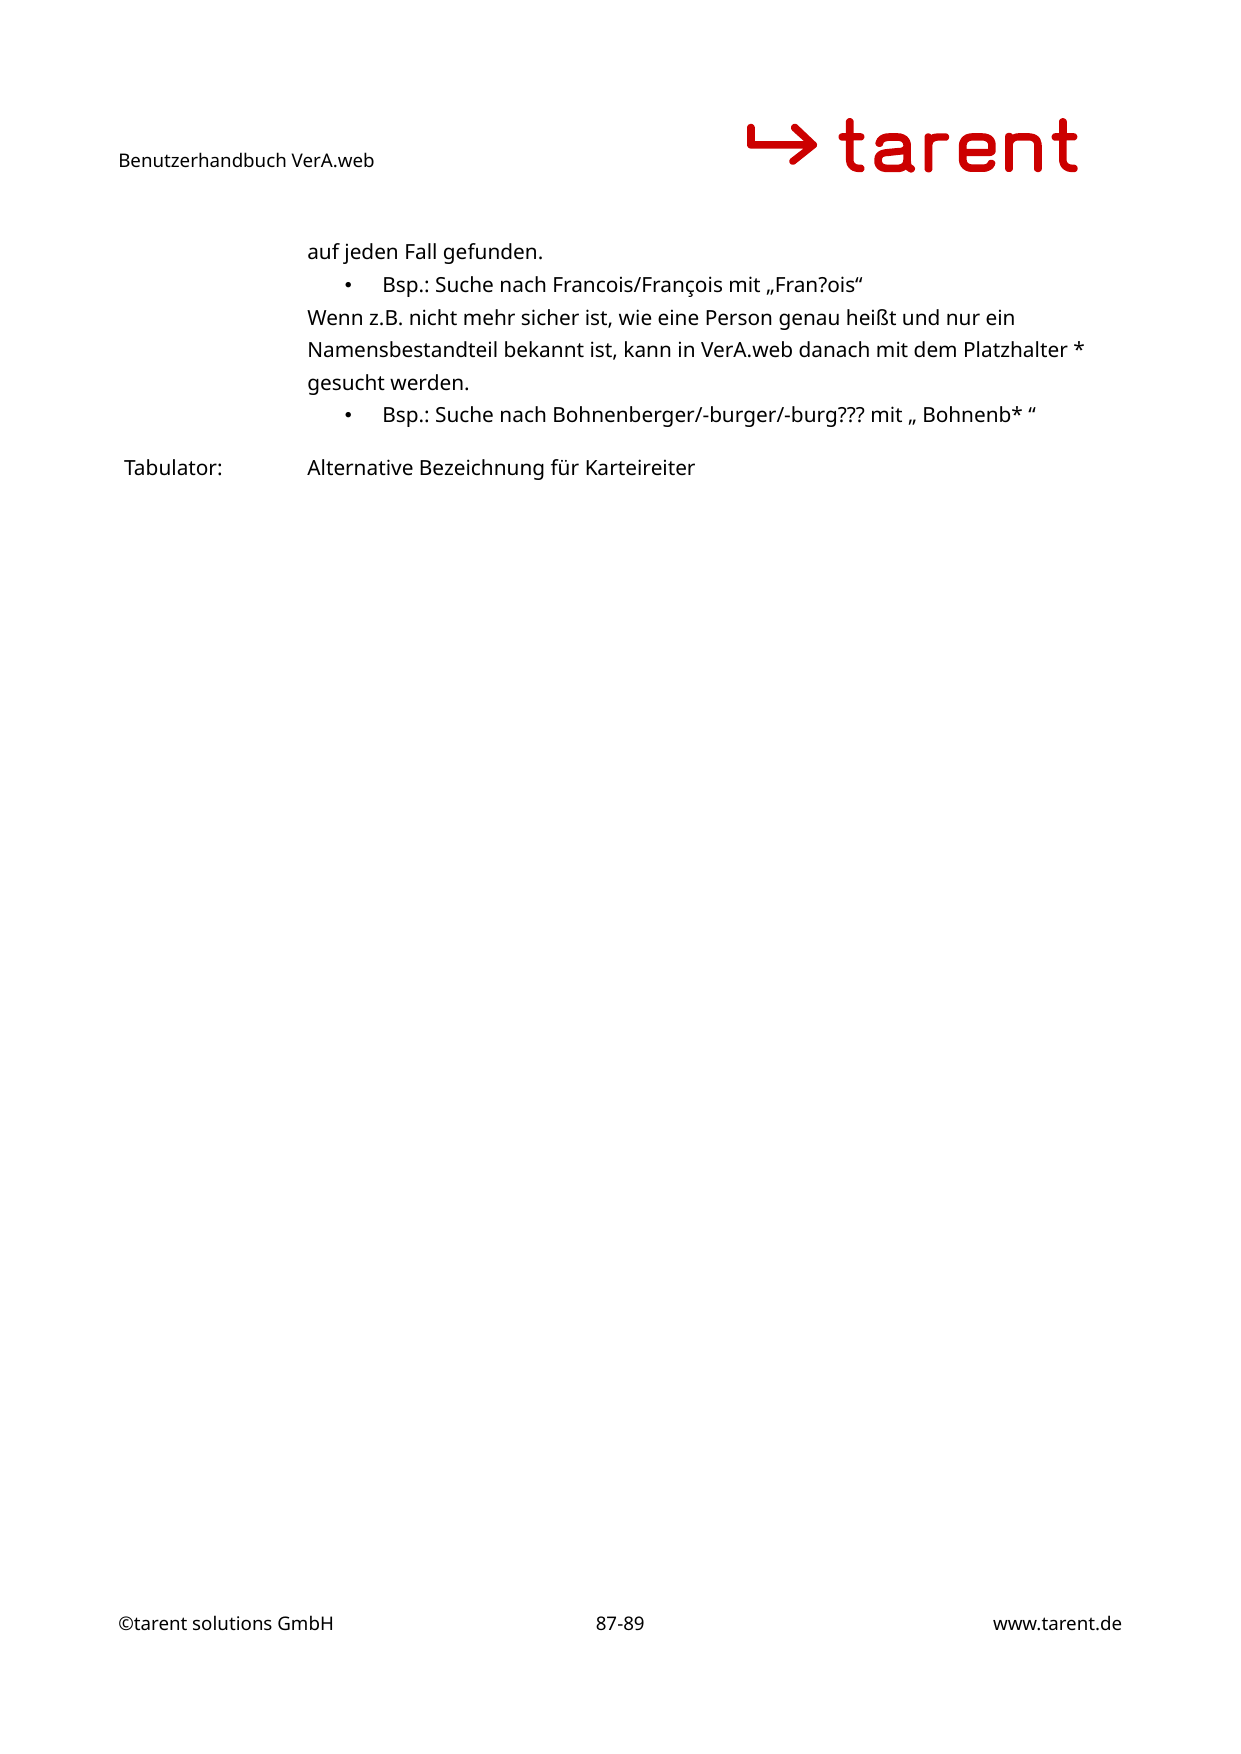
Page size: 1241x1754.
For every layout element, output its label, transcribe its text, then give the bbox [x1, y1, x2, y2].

table_cell auf jeden Fall gefunden. Bsp.: Suche nach Francois/François mit „Fran?ois“ Wenn z.B. nicht mehr sicher ist, wie eine Person genau heißt und nur ein Namensbestandteil bekannt ist, kann in VerA.web danach mit dem Platzhalter * gesucht werden. Bsp.: Suche nach Bohnenberger/-burger/-burg??? mit „ Bohnenb* “ [301, 232, 1122, 447]
table_cell Tabulator: [118, 447, 301, 499]
table_cell Alternative Bezeichnung für Karteireiter [301, 447, 1122, 499]
table_cell [118, 232, 301, 447]
